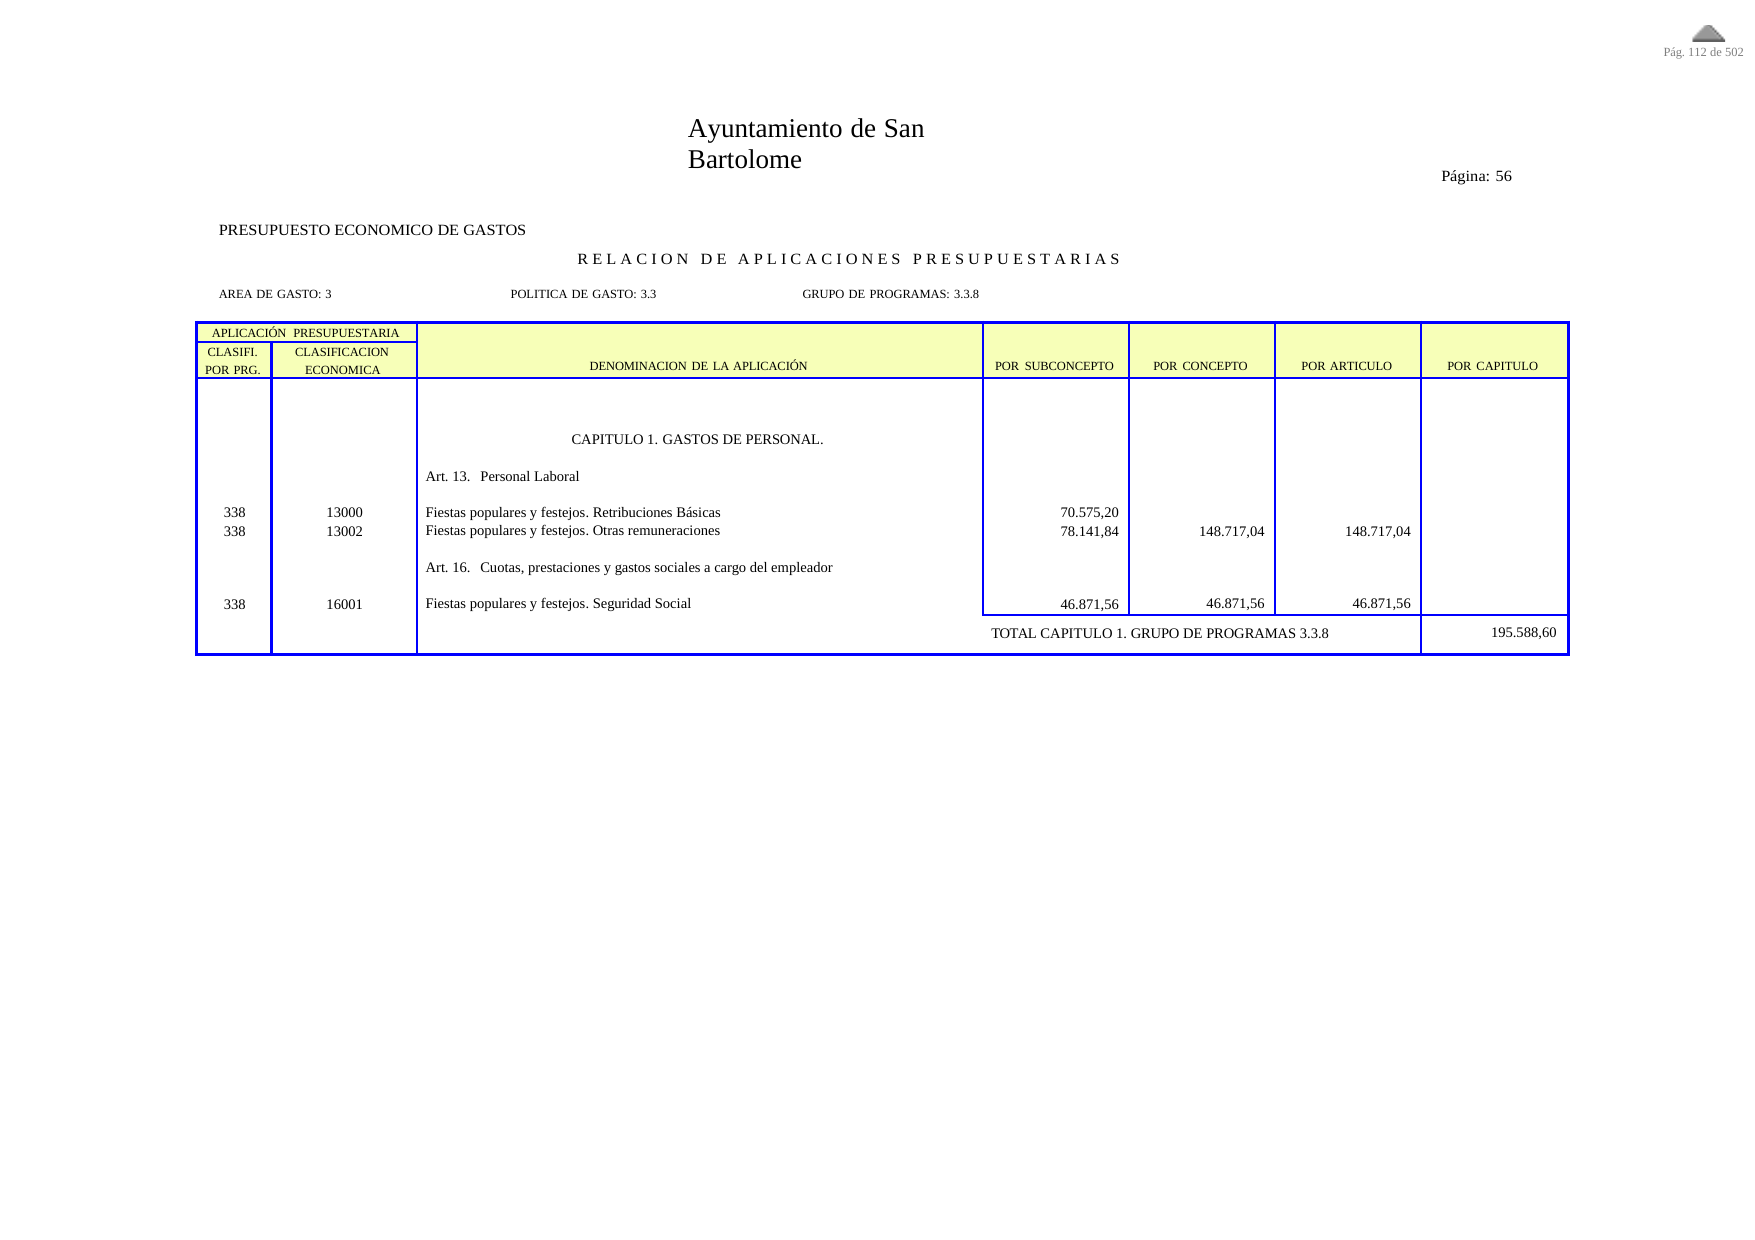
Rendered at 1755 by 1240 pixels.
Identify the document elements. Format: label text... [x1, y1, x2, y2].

table_cell 148.717,04 46.871,56 [1130, 379, 1274, 614]
table_header POR SUBCONCEPTO [984, 324, 1128, 377]
table_cell 13000 13002 16001 [273, 379, 416, 653]
table_header POR ARTICULO [1276, 324, 1420, 377]
table_cell CAPITULO 1. GASTOS DE PERSONAL. Art. 13. Personal Laboral Fiestas populares y festejos. Retribuciones Básicas Fiestas populares y festejos. Otras remuneraciones Art. 16. Cuotas, prestaciones y gastos sociales a cargo del empleador Fiestas populares y festejos. Seguridad Social [418, 379, 982, 614]
table_cell 70.575,20 78.141,84 46.871,56 [984, 379, 1128, 614]
table_cell 148.717,04 46.871,56 [1276, 379, 1420, 614]
table_cell [1422, 379, 1567, 614]
table_header APLICACIÓN PRESUPUESTARIA [198, 324, 416, 341]
subtitle Ayuntamiento de San Bartolome [688, 112, 1045, 174]
text AREA DE GASTO: 3 POLITICA DE GASTO: 3.3 GRUPO DE PROGRAMAS: 3.3.8 [218, 286, 1754, 301]
table_cell TOTAL CAPITULO 1. GRUPO DE PROGRAMAS 3.3.8 [418, 614, 1420, 653]
table_cell 195.588,60 [1422, 616, 1567, 653]
table_cell CLASIFI. POR PRG. [198, 343, 270, 377]
text PRESUPUESTO ECONOMICO DE GASTOS [218, 221, 528, 239]
table_cell 338 338 338 [198, 379, 270, 653]
text Página: 56 [1439, 166, 1514, 184]
table_cell CLASIFICACION ECONOMICA [273, 343, 416, 377]
picture [1691, 25, 1726, 42]
text R E L A C I O N D E A P L I C A C I O N E S P R E S U P U E S T A R I A S [577, 250, 1754, 268]
table_header POR CAPITULO [1422, 324, 1567, 377]
table_header POR CONCEPTO [1130, 324, 1274, 377]
table_header DENOMINACION DE LA APLICACIÓN [418, 324, 982, 377]
